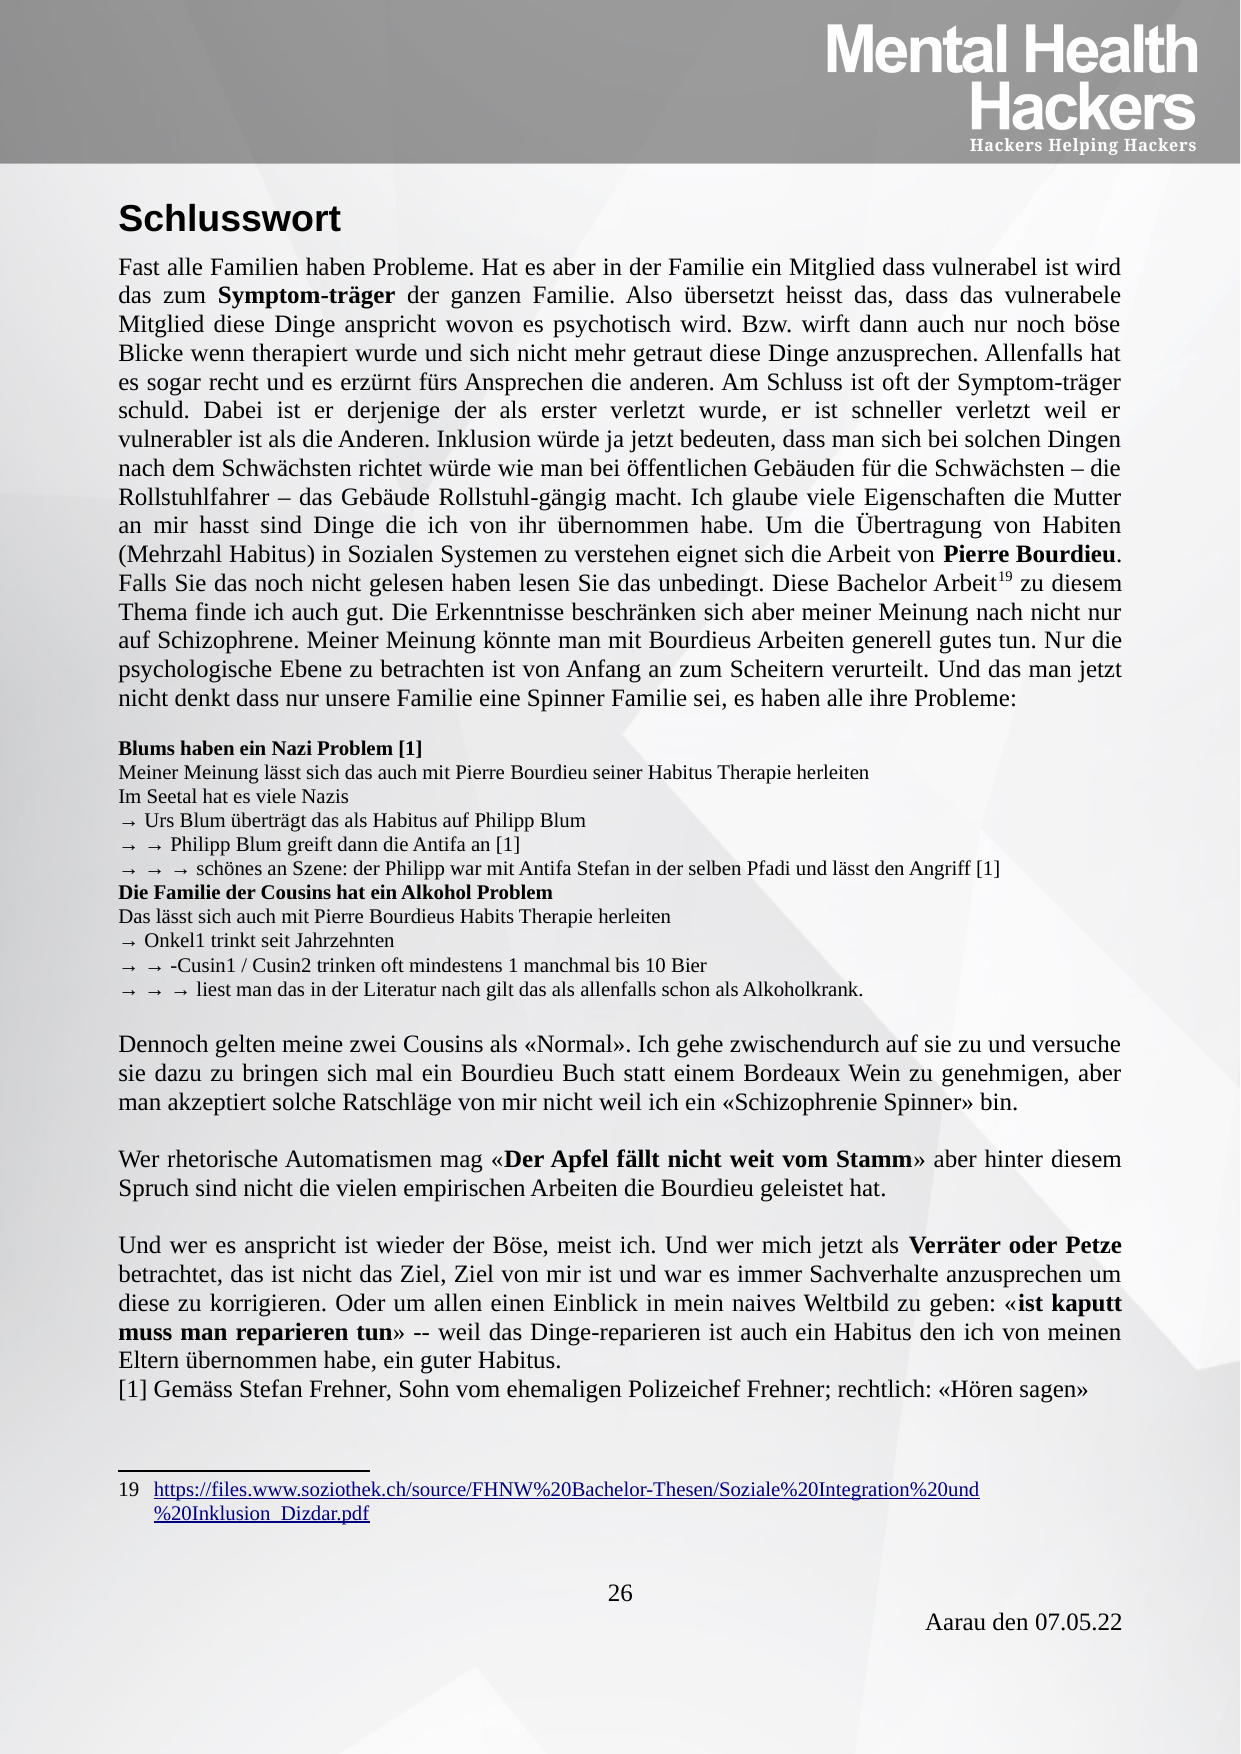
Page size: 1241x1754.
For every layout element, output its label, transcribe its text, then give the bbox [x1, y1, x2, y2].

text → Urs Blum überträgt das als Habitus auf Philipp Blum [118, 808, 1122, 832]
text Fast alle Familien haben Probleme. Hat es aber in der Familie ein Mitglied dass vulnerabel ist wird das zum Symptom-träger der ganzen Familie. Also übersetzt heisst das, dass das vulnerabele Mitglied diese Dinge anspricht wovon es psychotisch wird. Bzw. wirft dann auch nur noch böse Blicke wenn therapiert wurde und sich nicht mehr getraut diese Dinge anzusprechen. Allenfalls hat es sogar recht und es erzürnt fürs Ansprechen die anderen. Am Schluss ist oft der Symptom-träger schuld. Dabei ist er derjenige der als erster verletzt wurde, er ist schneller verletzt weil er vulnerabler ist als die Anderen. Inklusion würde ja jetzt bedeuten, dass man sich bei solchen Dingen nach dem Schwächsten richtet würde wie man bei öffentlichen Gebäuden für die Schwächsten – die Rollstuhlfahrer – das Gebäude Rollstuhl-gängig macht. Ich glaube viele Eigenschaften die Mutter an mir hasst sind Dinge die ich von ihr übernommen habe. Um die Übertragung von Habiten (Mehrzahl Habitus) in Sozialen Systemen zu verstehen eignet sich die Arbeit von Pierre Bourdieu. Falls Sie das noch nicht gelesen haben lesen Sie das unbedingt. Diese Bachelor Arbeit zu diesem Thema finde ich auch gut. Die Erkenntnisse beschränken sich aber meiner Meinung nach nicht nur auf Schizophrene. Meiner Meinung könnte man mit Bourdieus Arbeiten generell gutes tun. Nur die psychologische Ebene zu betrachten ist von Anfang an zum Scheitern verurteilt. Und das man jetzt nicht denkt dass nur unsere Familie eine Spinner Familie sei, es haben alle ihre Probleme: [118, 252, 1122, 712]
text Wer rhetorische Automatismen mag «Der Apfel fällt nicht weit vom Stamm» aber hinter diesem Spruch sind nicht die vielen empirischen Arbeiten die Bourdieu geleistet hat. [118, 1144, 1122, 1202]
text Blums haben ein Nazi Problem [1] [118, 736, 1122, 760]
text → → Philipp Blum greift dann die Antifa an [1] [118, 832, 1122, 856]
text https://files.www.soziothek.ch/source/FHNW%20Bachelor-Thesen/Soziale%20Integration%20und%20Inklusion_Dizdar.pdf [118, 1477, 1122, 1525]
text → → -Cusin1 / Cusin2 trinken oft mindestens 1 manchmal bis 10 Bier [118, 952, 1122, 977]
text [1] Gemäss Stefan Frehner, Sohn vom ehemaligen Polizeichef Frehner; rechtlich: «Hören sagen» [118, 1374, 1122, 1403]
text Das lässt sich auch mit Pierre Bourdieus Habits Therapie herleiten [118, 904, 1122, 928]
text Und wer es anspricht ist wieder der Böse, meist ich. Und wer mich jetzt als Verräter oder Petze betrachtet, das ist nicht das Ziel, Ziel von mir ist und war es immer Sachverhalte anzusprechen um diese zu korrigieren. Oder um allen einen Einblick in mein naives Weltbild zu geben: «ist kaputt muss man reparieren tun» -- weil das Dinge-reparieren ist auch ein Habitus den ich von meinen Eltern übernommen habe, ein guter Habitus. [118, 1231, 1122, 1374]
text Meiner Meinung lässt sich das auch mit Pierre Bourdieu seiner Habitus Therapie herleiten [118, 760, 1122, 784]
text Dennoch gelten meine zwei Cousins als «Normal». Ich gehe zwischendurch auf sie zu und versuche sie dazu zu bringen sich mal ein Bourdieu Buch statt einem Bordeaux Wein zu genehmigen, aber man akzeptiert solche Ratschläge von mir nicht weil ich ein «Schizophrenie Spinner» bin. [118, 1029, 1122, 1116]
text Die Familie der Cousins hat ein Alkohol Problem [118, 880, 1122, 904]
text → → → schönes an Szene: der Philipp war mit Antifa Stefan in der selben Pfadi und lässt den Angriff [1] [118, 856, 1122, 880]
text → Onkel1 trinkt seit Jahrzehnten [118, 928, 1122, 952]
subtitle Schlusswort [118, 196, 1122, 239]
text → → → liest man das in der Literatur nach gilt das als allenfalls schon als Alkoholkrank. [118, 977, 1122, 1001]
text Im Seetal hat es viele Nazis [118, 784, 1122, 808]
picture [0, 0, 1241, 1754]
